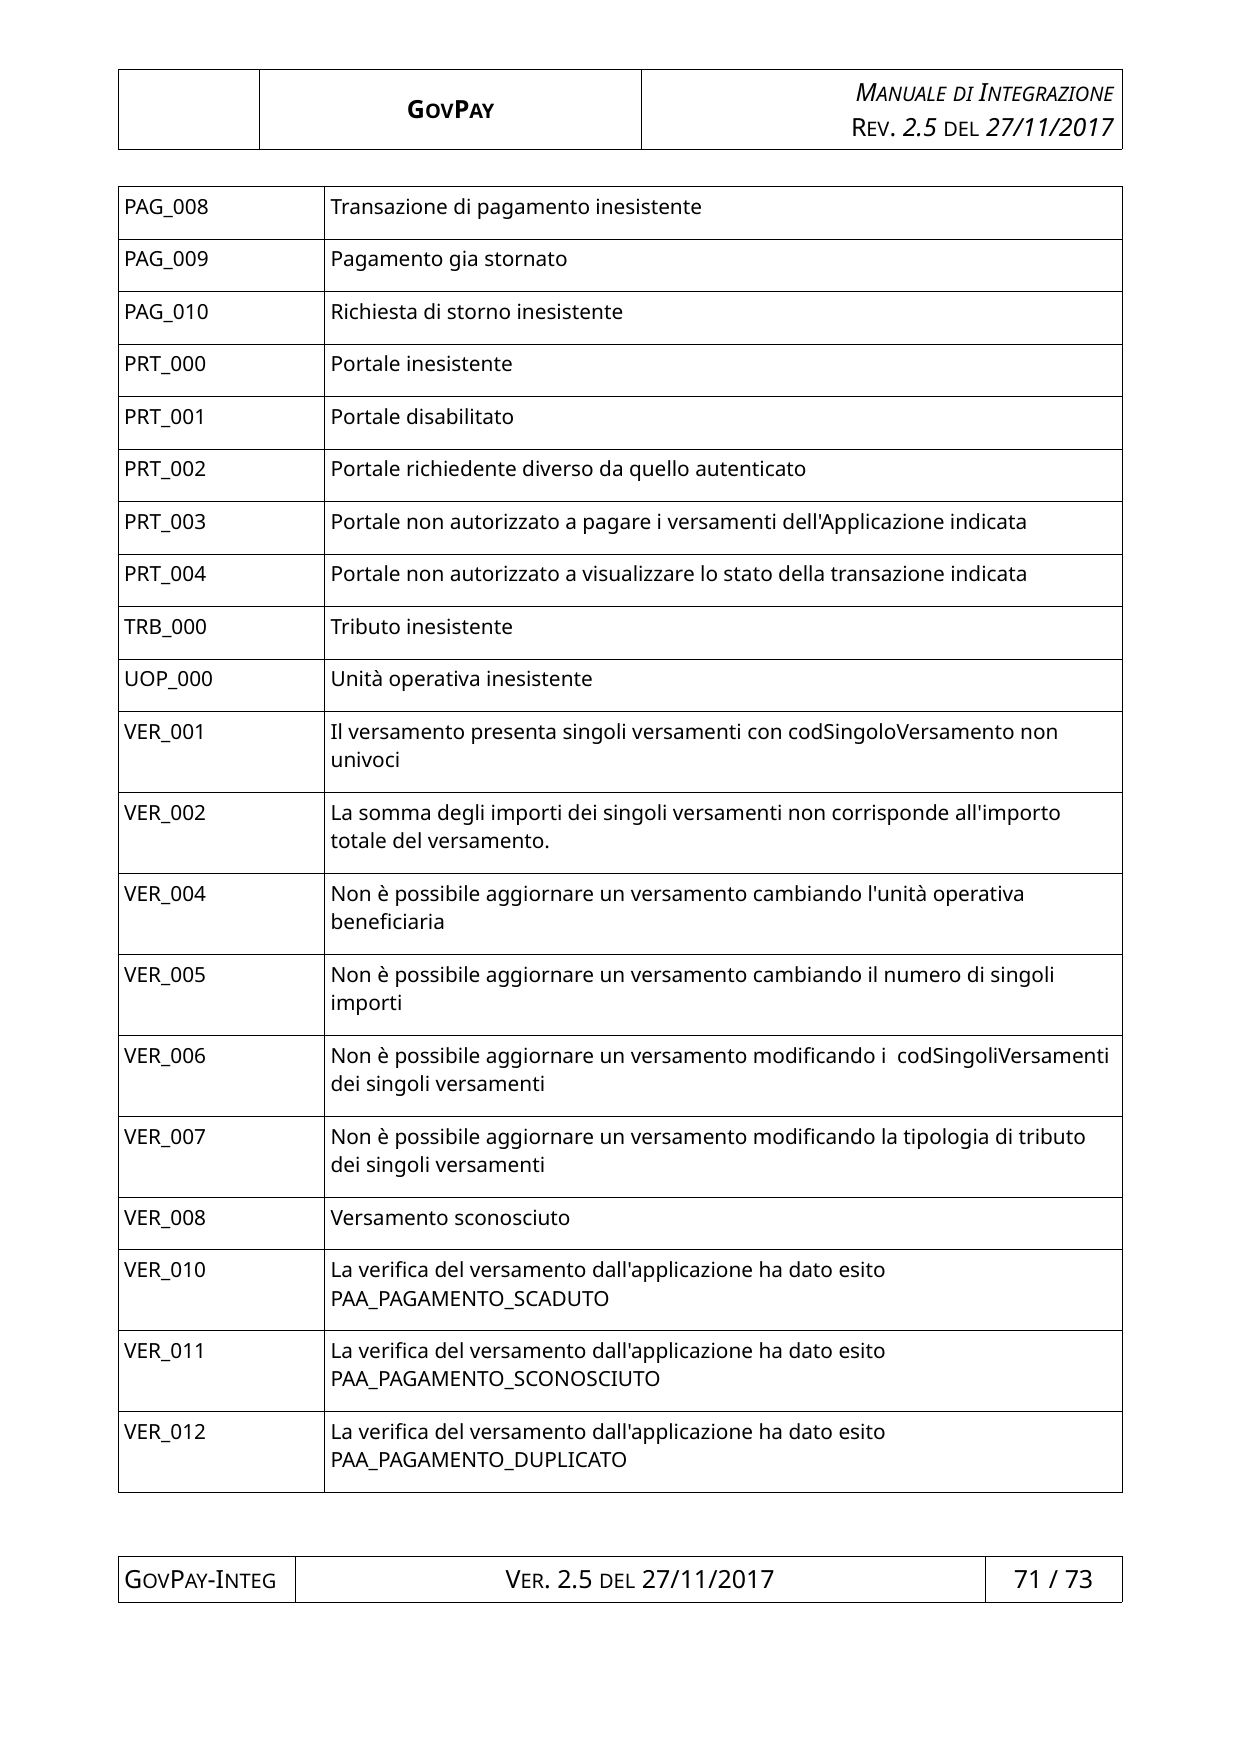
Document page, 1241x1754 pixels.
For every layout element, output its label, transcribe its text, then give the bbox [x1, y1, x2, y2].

table_cell Portale richiedente diverso da quello autenticato [325, 450, 1122, 501]
table_cell TRB_000 [119, 607, 324, 659]
table_cell Unità operativa inesistente [325, 660, 1122, 711]
table_cell Il versamento presenta singoli versamenti con codSingoloVersamento non univoci [325, 712, 1122, 792]
table_cell PAG_009 [119, 240, 324, 291]
table_cell Portale non autorizzato a pagare i versamenti dell'Applicazione indicata [325, 502, 1122, 554]
table_cell La verifica del versamento dall'applicazione ha dato esito PAA_PAGAMENTO_SCONOSCIUTO [325, 1331, 1122, 1411]
table_cell Portale disabilitato [325, 397, 1122, 449]
table_cell Pagamento gia stornato [325, 240, 1122, 291]
table_cell VER_006 [119, 1036, 324, 1116]
table_cell VER_012 [119, 1412, 324, 1492]
table_cell PRT_003 [119, 502, 324, 554]
table_cell VER_001 [119, 712, 324, 792]
table_cell La verifica del versamento dall'applicazione ha dato esito PAA_PAGAMENTO_SCADUTO [325, 1250, 1122, 1330]
table_cell PRT_004 [119, 555, 324, 606]
table_cell Tributo inesistente [325, 607, 1122, 659]
table_cell VER_004 [119, 874, 324, 954]
table_cell VER_010 [119, 1250, 324, 1330]
table_cell VER_002 [119, 793, 324, 873]
table_cell PAG_010 [119, 292, 324, 344]
table_cell La verifica del versamento dall'applicazione ha dato esito PAA_PAGAMENTO_DUPLICATO [325, 1412, 1122, 1492]
table_cell Portale inesistente [325, 345, 1122, 396]
table_cell Non è possibile aggiornare un versamento modificando la tipologia di tributo dei singoli versamenti [325, 1117, 1122, 1197]
table_cell Transazione di pagamento inesistente [325, 187, 1122, 239]
table_cell Versamento sconosciuto [325, 1198, 1122, 1249]
table_cell VER_005 [119, 955, 324, 1035]
table_cell VER_008 [119, 1198, 324, 1249]
table_cell Non è possibile aggiornare un versamento cambiando l'unità operativa beneficiaria [325, 874, 1122, 954]
table_cell La somma degli importi dei singoli versamenti non corrisponde all'importo totale del versamento. [325, 793, 1122, 873]
table_cell VER_011 [119, 1331, 324, 1411]
table_cell Non è possibile aggiornare un versamento modificando i codSingoliVersamenti dei singoli versamenti [325, 1036, 1122, 1116]
table_cell VER_007 [119, 1117, 324, 1197]
table_cell PRT_001 [119, 397, 324, 449]
table_cell UOP_000 [119, 660, 324, 711]
table_cell Non è possibile aggiornare un versamento cambiando il numero di singoli importi [325, 955, 1122, 1035]
table_cell PAG_008 [119, 187, 324, 239]
table_cell Richiesta di storno inesistente [325, 292, 1122, 344]
table_cell PRT_002 [119, 450, 324, 501]
table_cell PRT_000 [119, 345, 324, 396]
table_cell Portale non autorizzato a visualizzare lo stato della transazione indicata [325, 555, 1122, 606]
